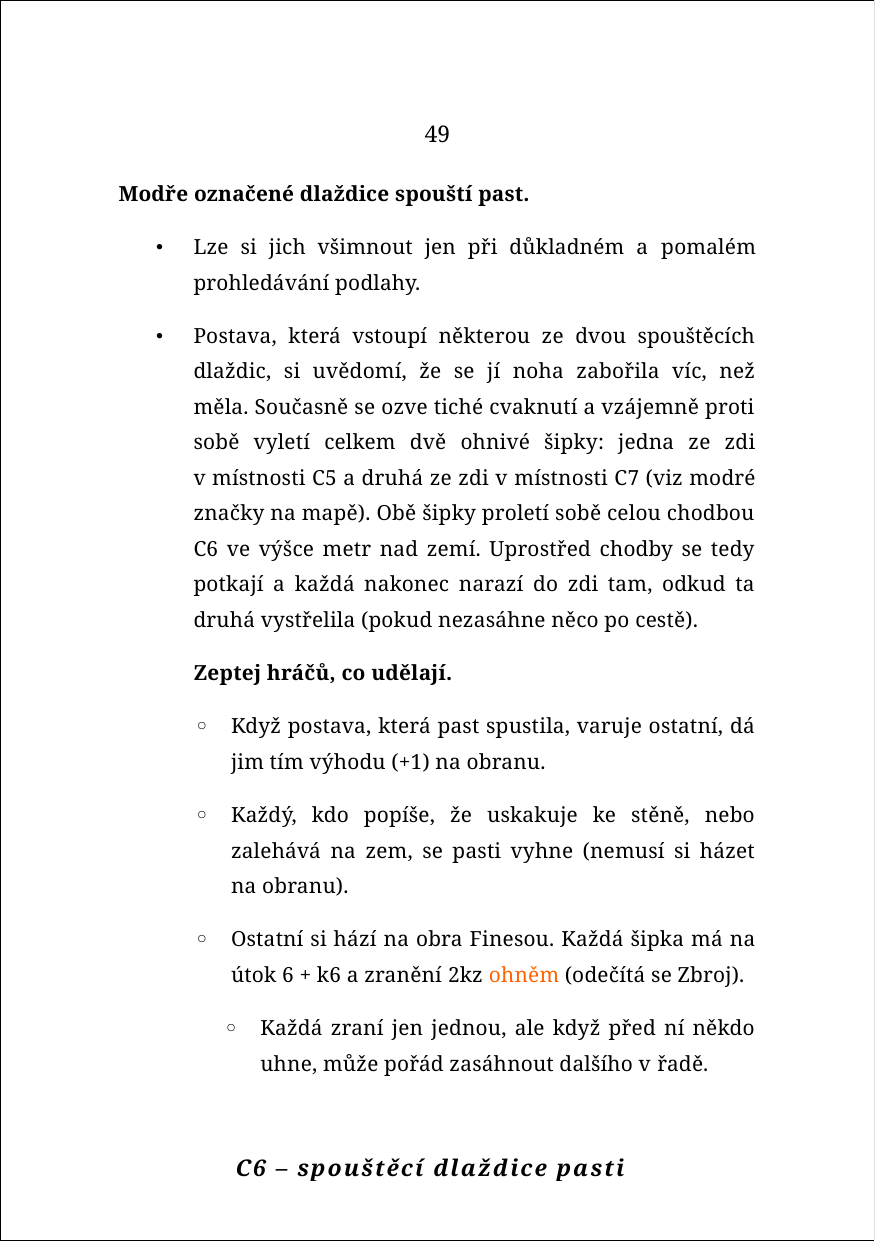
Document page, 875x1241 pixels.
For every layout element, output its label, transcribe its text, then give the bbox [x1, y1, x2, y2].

list Postava, která vstoupí některou ze dvou spouštěcích dlaždic, si uvědomí, že se jí noha zabořila víc, než měla. Současně se ozve tiché cvaknutí a vzájemně proti sobě vyletí celkem dvě ohnivé šipky: jedna ze zdi v⁠ místnosti C5 a⁠ druhá ze zdi v⁠ místnosti C7 (viz modré značky na mapě). Obě šipky proletí sobě celou chodbou C6 ve výšce metr nad zemí. Uprostřed chodby se tedy potkají a⁠ každá nakonec narazí do zdi tam, odkud ta druhá vystřelila (pokud nezasáhne něco po cestě). [156, 321, 756, 633]
list Každá zraní jen jednou, ale když před ní někdo uhne, může pořád zasáhnout dalšího v⁠ řadě. [223, 1013, 756, 1077]
list Zeptej hráčů, co udělají. [156, 658, 756, 687]
list Ostatní si hází na obra Finesou. Každá šipka má na útok 6 + k6 a zranění 2kz ohněm (odečítá se Zbroj). [193, 924, 756, 988]
text Modře označené dlaždice spouští past. [118, 179, 756, 207]
list Lze si jich všimnout jen při důkladném a⁠ pomalém prohledávání podlahy. [156, 232, 756, 296]
list Každý, kdo popíše, že uskakuje ke stěně, nebo zalehává na zem, se pasti vyhne (nemusí si házet na obranu). [193, 800, 756, 900]
list Když postava, která past spustila, varuje ostatní, dá jim tím výhodu (+1) na obranu. [193, 712, 756, 776]
